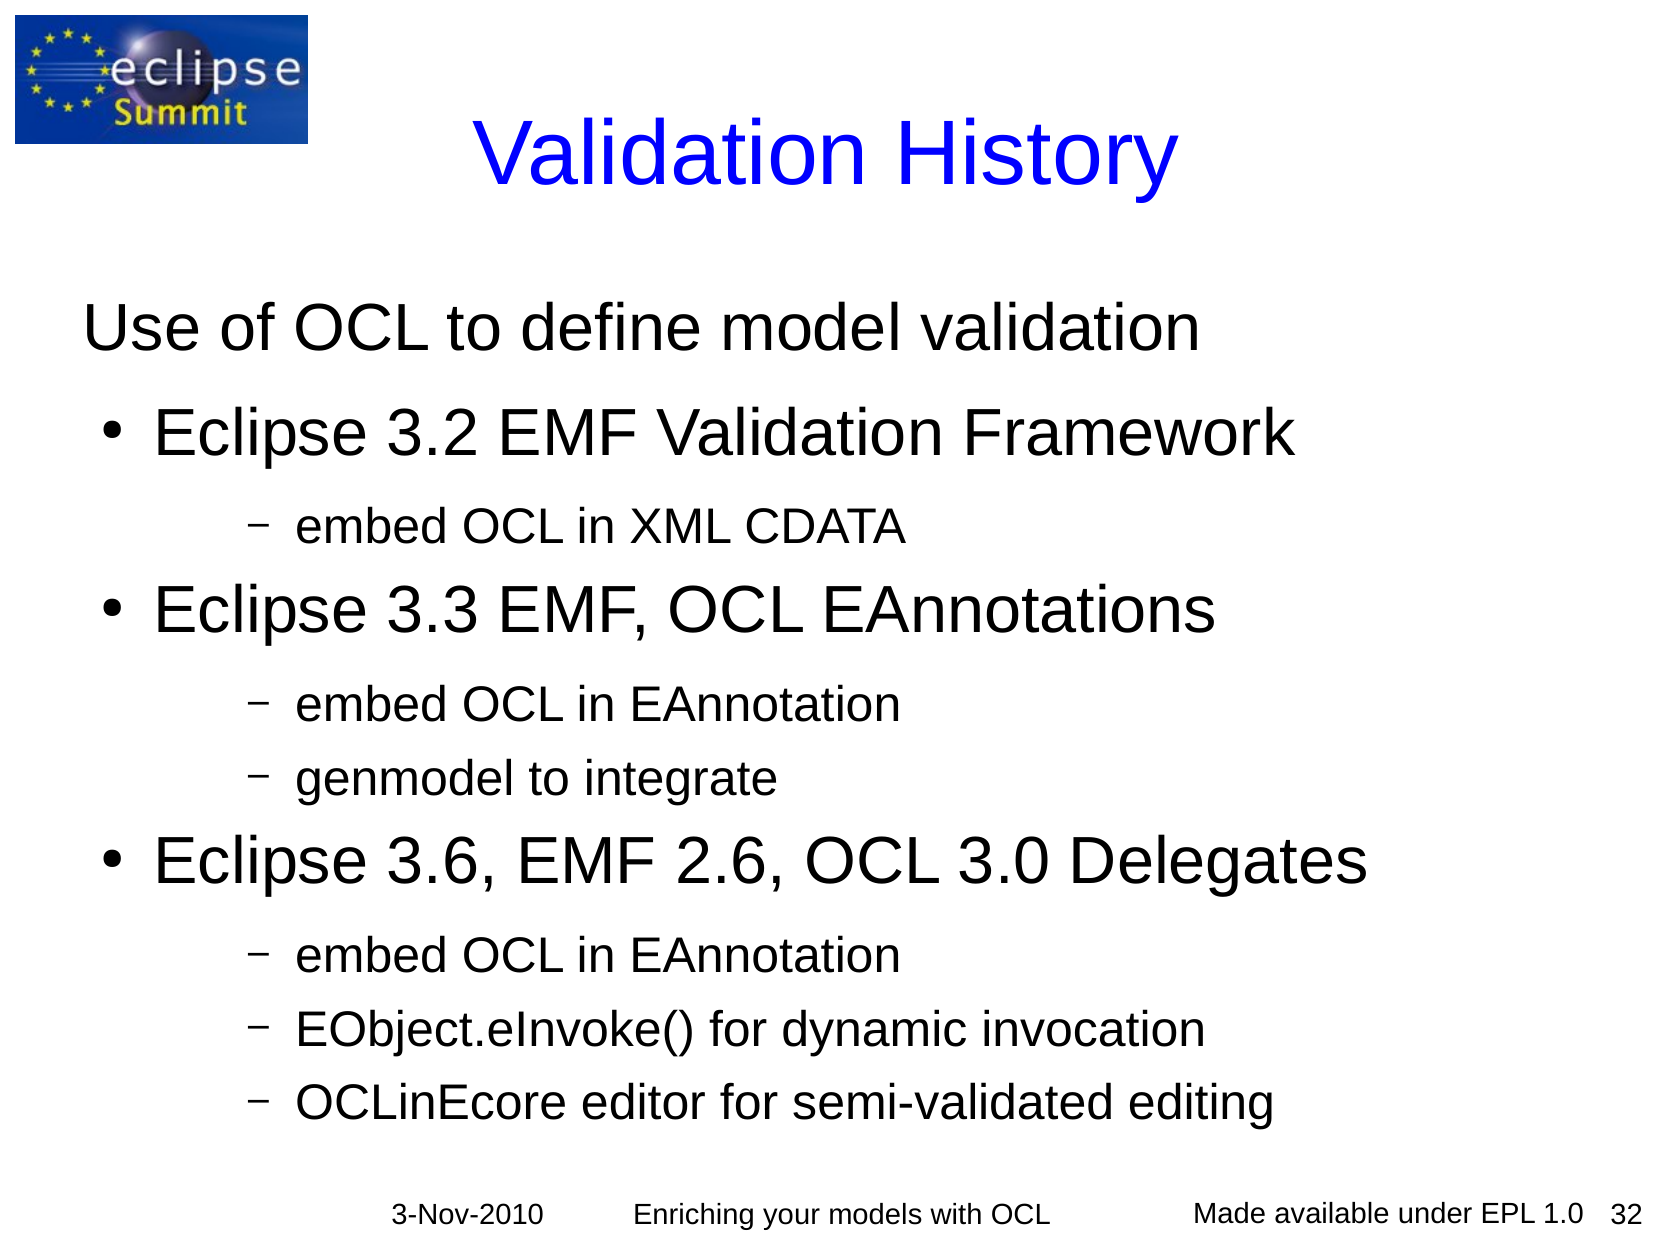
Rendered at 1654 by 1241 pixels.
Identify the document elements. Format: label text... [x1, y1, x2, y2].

picture [15, 15, 308, 144]
title Validation History [82, 56, 1571, 250]
list Use of OCL to define model validation Eclipse 3.2 EMF Validation Framework embed OCL in XML CDATA Eclipse 3.3 EMF, OCL EAnnotations embed OCL in EAnnotation genmodel to integrate Eclipse 3.6, EMF 2.6, OCL 3.0 Delegates embed OCL in EAnnotation EObject.eInvoke() for dynamic invocation OCLinEcore editor for semi-validated editing [82, 290, 1571, 1131]
